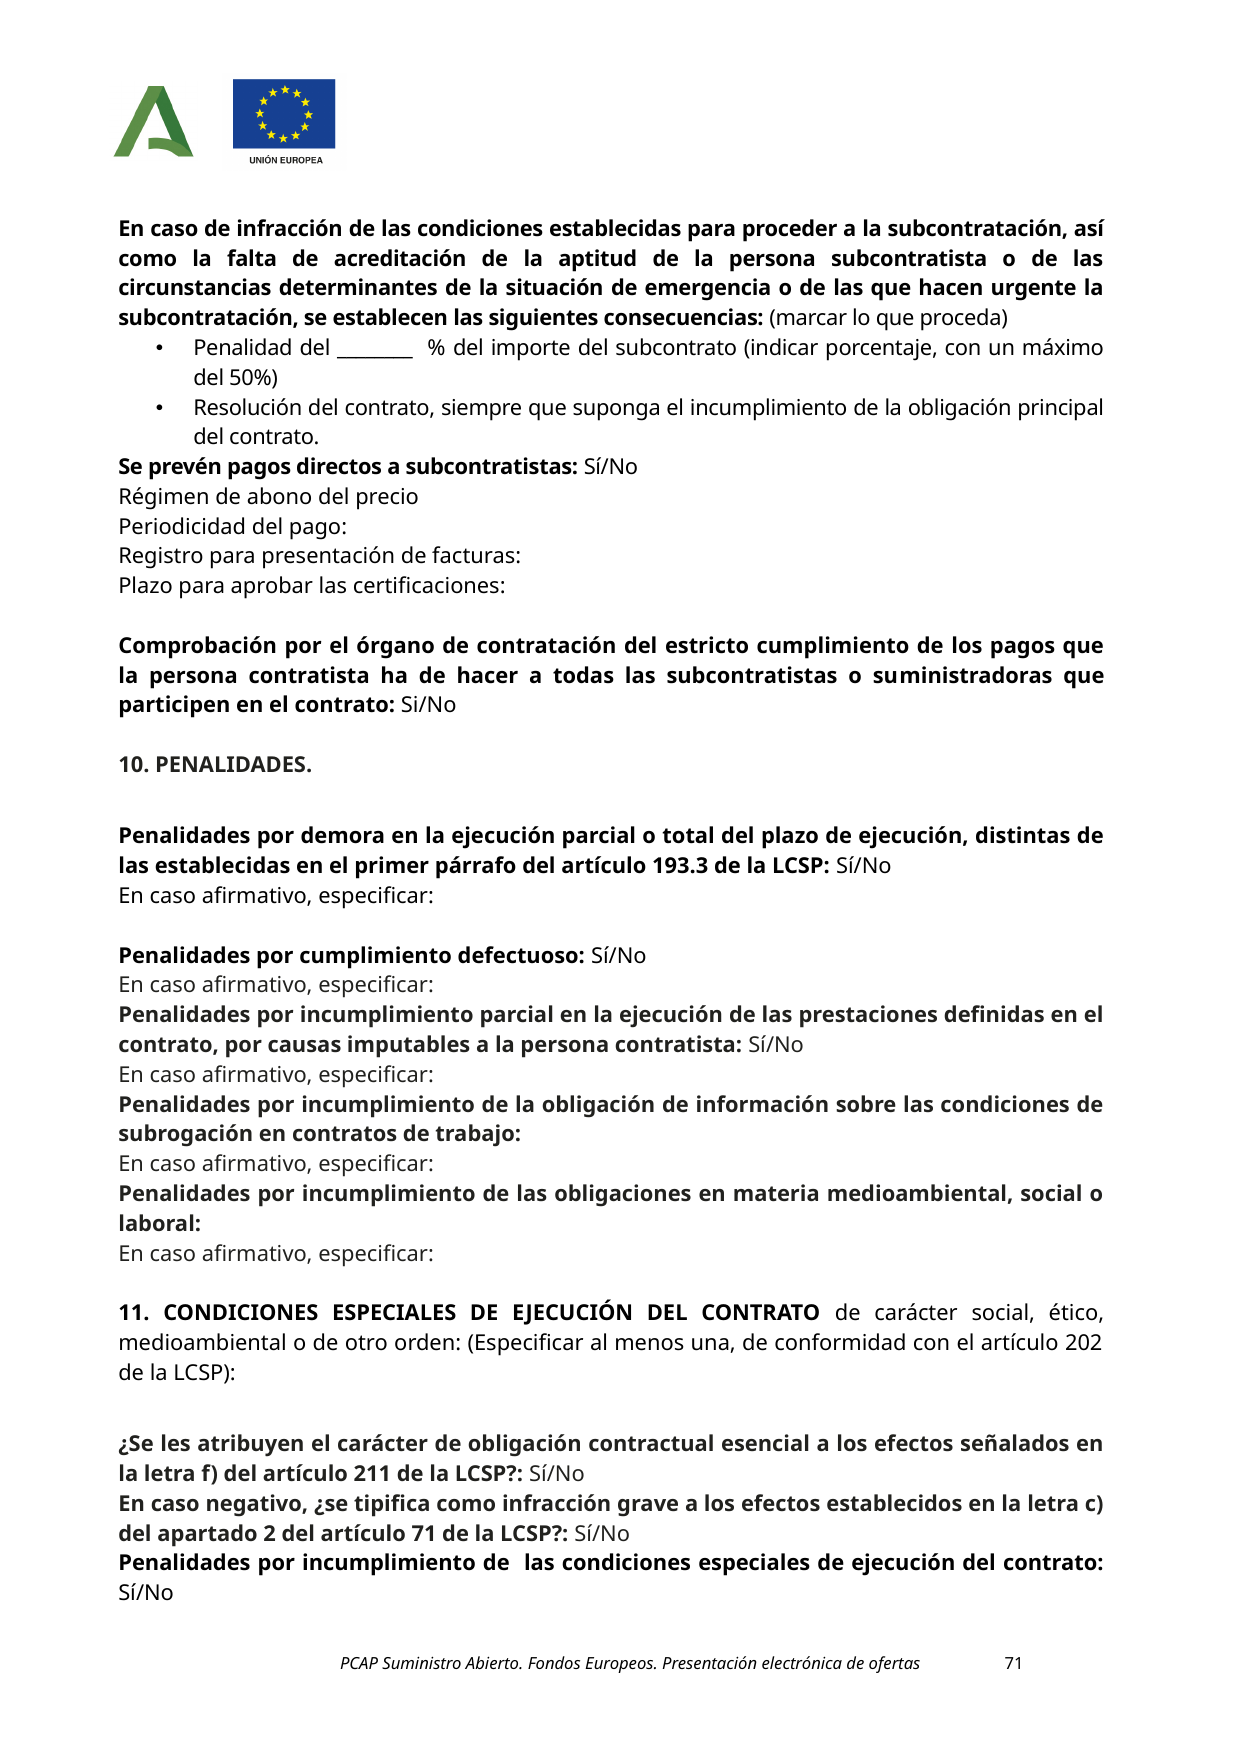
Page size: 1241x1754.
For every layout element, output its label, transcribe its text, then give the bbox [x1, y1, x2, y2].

text En caso afirmativo, especificar: [118, 1237, 1104, 1267]
text Penalidades por incumplimiento parcial en la ejecución de las prestaciones definidas en el contrato, por causas imputables a la persona contratista: Sí/No [118, 999, 1104, 1059]
text Penalidades por cumplimiento defectuoso: Sí/No [118, 939, 1104, 969]
text Periodicidad del pago: [118, 511, 1104, 540]
text Registro para presentación de facturas: [118, 540, 1104, 570]
text Régimen de abono del precio [118, 481, 1104, 511]
text Comprobación por el órgano de contratación del estricto cumplimiento de los pagos que la persona contratista ha de hacer a todas las subcontratistas o suministradoras que participen en el contrato: Si/No [118, 630, 1104, 719]
list Resolución del contrato, siempre que suponga el incumplimiento de la obligación principal del contrato. [156, 391, 1104, 451]
text Penalidades por demora en la ejecución parcial o total del plazo de ejecución, distintas de las establecidas en el primer párrafo del artículo 193.3 de la LCSP: Sí/No [118, 820, 1104, 880]
text 10. PENALIDADES. [118, 749, 1104, 779]
picture [221, 73, 347, 171]
list Penalidad del ________ % del importe del subcontrato (indicar porcentaje, con un máximo del 50%) [156, 332, 1104, 391]
text En caso afirmativo, especificar: [118, 1059, 1104, 1088]
text Se prevén pagos directos a subcontratistas: Sí/No [118, 451, 1104, 481]
text En caso afirmativo, especificar: [118, 1148, 1104, 1178]
text En caso afirmativo, especificar: [118, 969, 1104, 999]
text En caso de infracción de las condiciones establecidas para proceder a la subcontratación, así como la falta de acreditación de la aptitud de la persona subcontratista o de las circunstancias determinantes de la situación de emergencia o de las que hacen urgente la subcontratación, se establecen las siguientes consecuencias: (marcar lo que proceda) [118, 213, 1104, 332]
text 11. CONDICIONES ESPECIALES DE EJECUCIÓN DEL CONTRATO de carácter social, ético, medioambiental o de otro orden: (Especificar al menos una, de conformidad con el artículo 202 de la LCSP): [118, 1297, 1104, 1386]
text Penalidades por incumplimiento de las condiciones especiales de ejecución del contrato: Sí/No [118, 1547, 1104, 1607]
text ¿Se les atribuyen el carácter de obligación contractual esencial a los efectos señalados en la letra f) del artículo 211 de la LCSP?: Sí/No [118, 1428, 1104, 1488]
text Plazo para aprobar las certificaciones: [118, 570, 1104, 600]
text En caso afirmativo, especificar: [118, 880, 1104, 910]
text En caso negativo, ¿se tipifica como infracción grave a los efectos establecidos en la letra c) del apartado 2 del artículo 71 de la LCSP?: Sí/No [118, 1488, 1104, 1547]
picture [109, 81, 198, 161]
text Penalidades por incumplimiento de la obligación de información sobre las condiciones de subrogación en contratos de trabajo: [118, 1088, 1104, 1148]
text Penalidades por incumplimiento de las obligaciones en materia medioambiental, social o laboral: [118, 1178, 1104, 1237]
